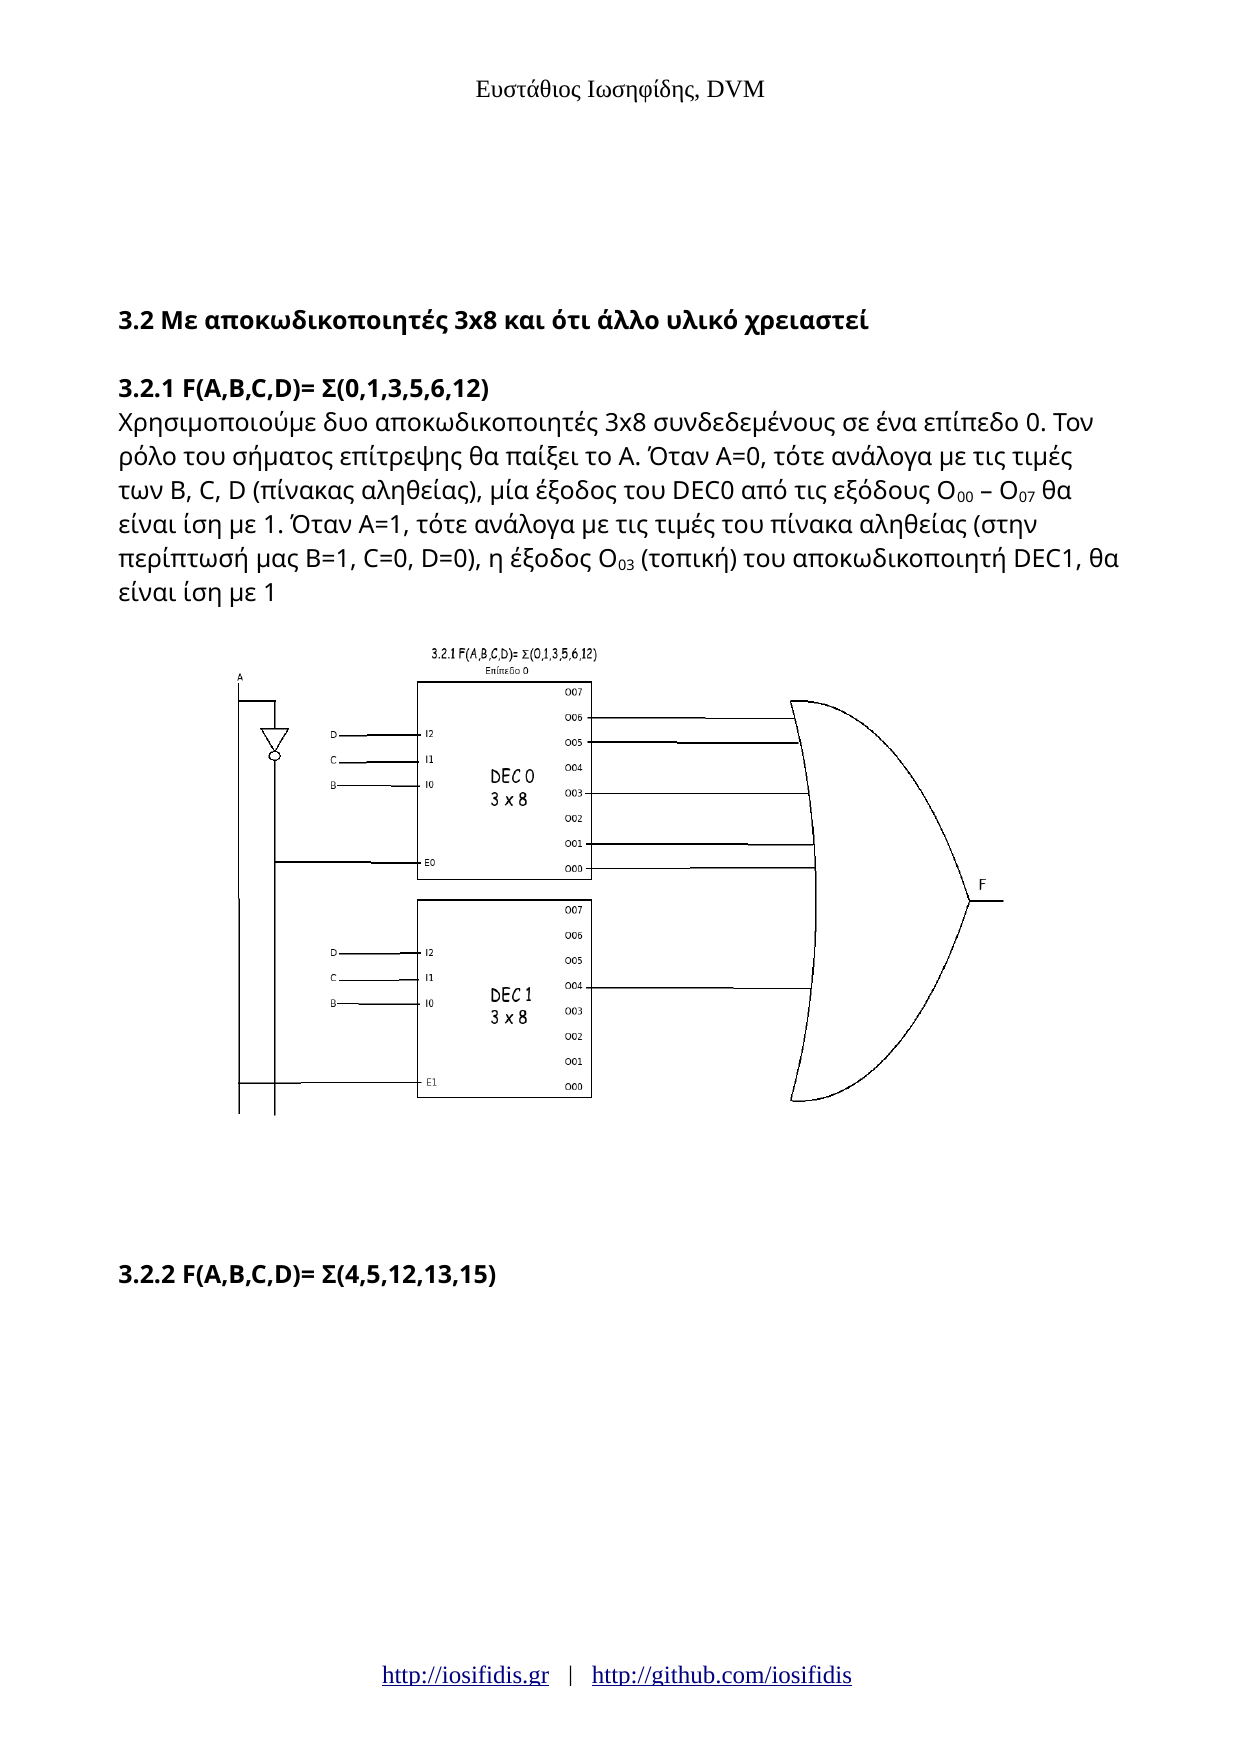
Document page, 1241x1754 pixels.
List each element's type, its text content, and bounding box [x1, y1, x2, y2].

text 3.2 Με αποκωδικοποιητές 3x8 και ότι άλλο υλικό χρειαστεί [118, 303, 1122, 337]
text Χρησιμοποιούμε δυο αποκωδικοποιητές 3x8 συνδεδεμένους σε ένα επίπεδο 0. Τον ρόλο του σήματος επίτρεψης θα παίξει το Α. Όταν Α=0, τότε ανάλογα με τις τιμές των B, C, D (πίνακας αληθείας), μία έξοδος του DEC0 από τις εξόδους Ο00 – Ο07 θα είναι ίση με 1. Όταν Α=1, τότε ανάλογα με τις τιμές του πίνακα αληθείας (στην περίπτωσή μας B=1, C=0, D=0), η έξοδος Ο03 (τοπική) του αποκωδικοποιητή DEC1, θα είναι ίση με 1 [118, 405, 1122, 609]
picture [236, 643, 1004, 1116]
text 3.2.2 F(A,B,C,D)= Σ(4,5,12,13,15) [118, 1256, 1122, 1290]
text 3.2.1 F(A,B,C,D)= Σ(0,1,3,5,6,12) [118, 371, 1122, 405]
